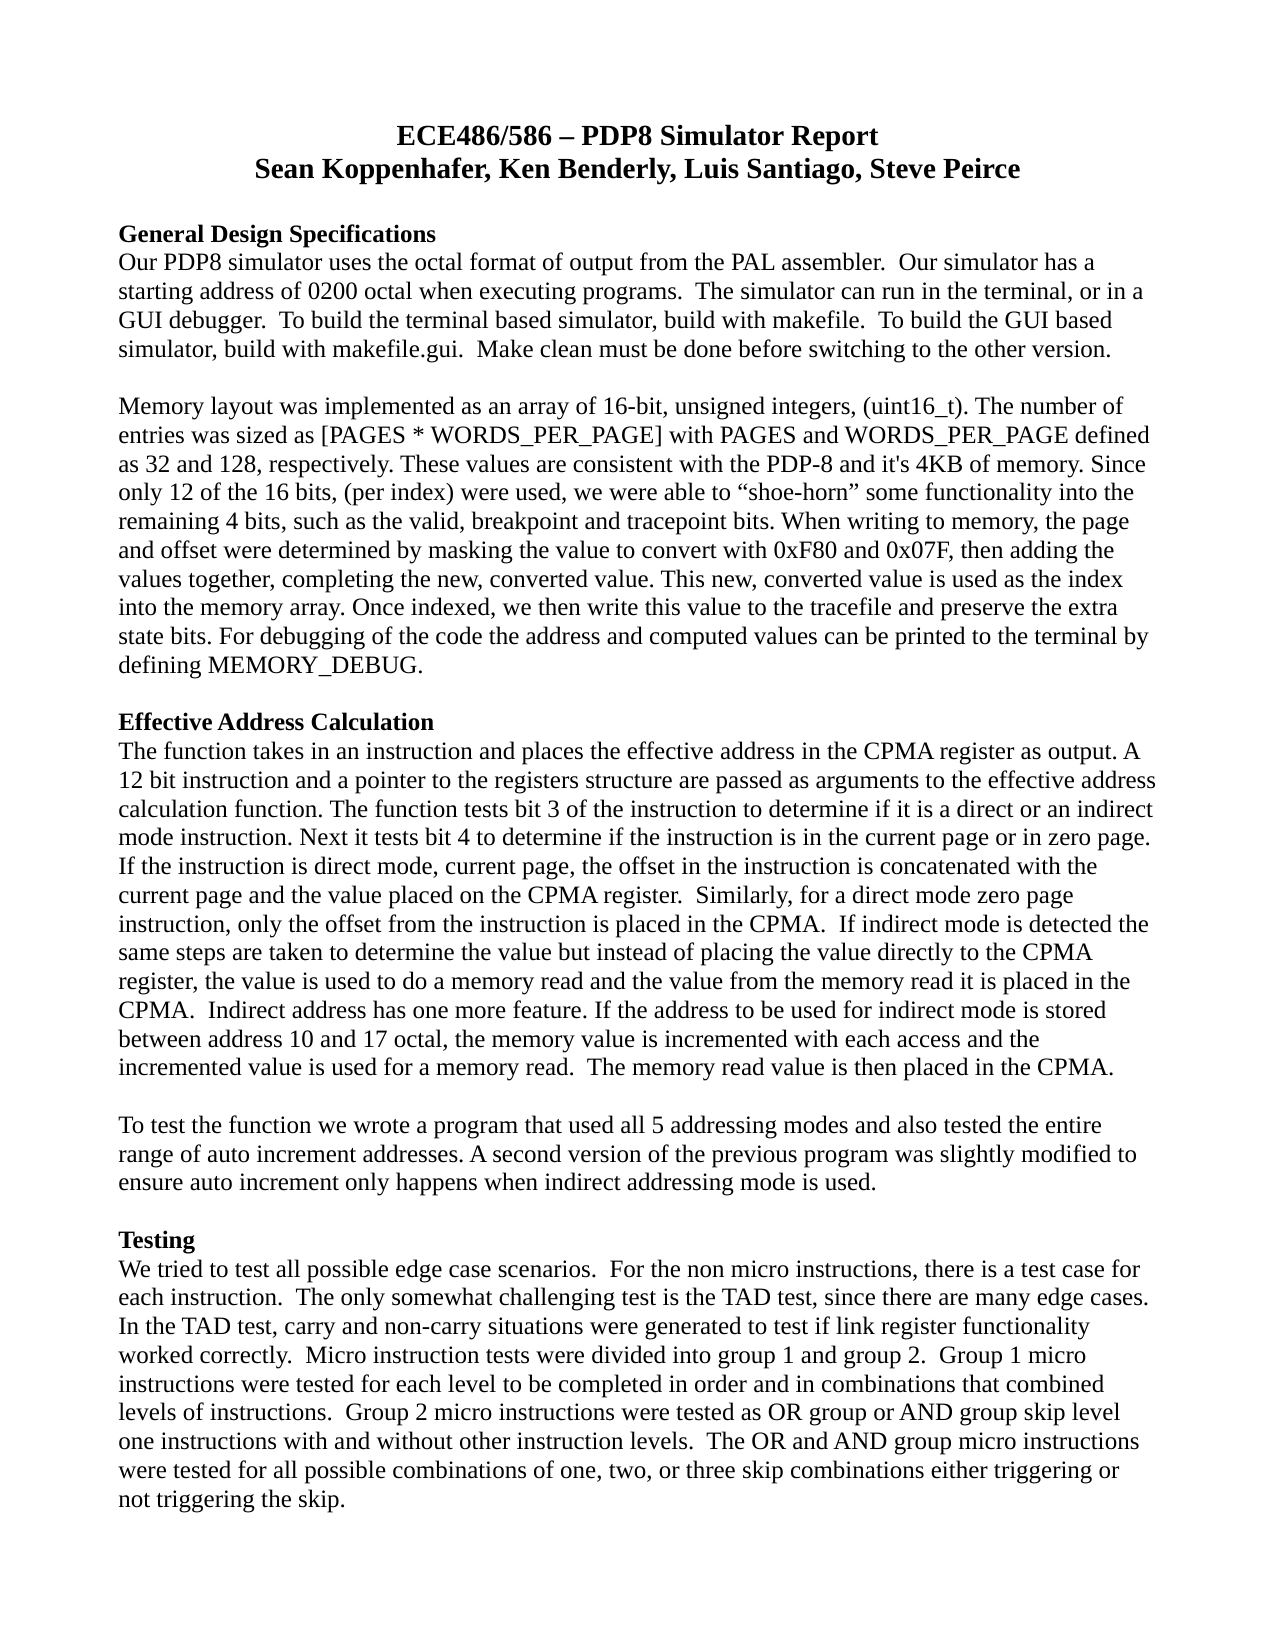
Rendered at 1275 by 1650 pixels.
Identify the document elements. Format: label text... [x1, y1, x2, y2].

text To test the function we wrote a program that used all 5 addressing modes and also tested the entire range of auto increment addresses. A second version of the previous program was slightly modified to ensure auto increment only happens when indirect addressing mode is used. [118, 1110, 1157, 1196]
text ECE486/586 – PDP8 Simulator Report [118, 118, 1157, 152]
text Our PDP8 simulator uses the octal format of output from the PAL assembler. Our simulator has a starting address of 0200 octal when executing programs. The simulator can run in the terminal, or in a GUI debugger. To build the terminal based simulator, build with makefile. To build the GUI based simulator, build with makefile.gui. Make clean must be done before switching to the other version. [118, 247, 1157, 362]
text Effective Address Calculation [118, 707, 1157, 736]
text Testing [118, 1225, 1157, 1254]
text We tried to test all possible edge case scenarios. For the non micro instructions, there is a test case for each instruction. The only somewhat challenging test is the TAD test, since there are many edge cases. In the TAD test, carry and non-carry situations were generated to test if link register functionality worked correctly. Micro instruction tests were divided into group 1 and group 2. Group 1 micro instructions were tested for each level to be completed in order and in combinations that combined levels of instructions. Group 2 micro instructions were tested as OR group or AND group skip level one instructions with and without other instruction levels. The OR and AND group micro instructions were tested for all possible combinations of one, two, or three skip combinations either triggering or not triggering the skip. [118, 1254, 1157, 1512]
text The function takes in an instruction and places the effective address in the CPMA register as output. A 12 bit instruction and a pointer to the registers structure are passed as arguments to the effective address calculation function. The function tests bit 3 of the instruction to determine if it is a direct or an indirect mode instruction. Next it tests bit 4 to determine if the instruction is in the current page or in zero page. If the instruction is direct mode, current page, the offset in the instruction is concatenated with the current page and the value placed on the CPMA register. Similarly, for a direct mode zero page instruction, only the offset from the instruction is placed in the CPMA. If indirect mode is detected the same steps are taken to determine the value but instead of placing the value directly to the CPMA register, the value is used to do a memory read and the value from the memory read it is placed in the CPMA. Indirect address has one more feature. If the address to be used for indirect mode is stored between address 10 and 17 octal, the memory value is incremented with each access and the incremented value is used for a memory read. The memory read value is then placed in the CPMA. [118, 736, 1157, 1081]
text Memory layout was implemented as an array of 16-bit, unsigned integers, (uint16_t). The number of entries was sized as [PAGES * WORDS_PER_PAGE] with PAGES and WORDS_PER_PAGE defined as 32 and 128, respectively. These values are consistent with the PDP-8 and it's 4KB of memory. Since only 12 of the 16 bits, (per index) were used, we were able to “shoe-horn” some functionality into the remaining 4 bits, such as the valid, breakpoint and tracepoint bits. When writing to memory, the page and offset were determined by masking the value to convert with 0xF80 and 0x07F, then adding the values together, completing the new, converted value. This new, converted value is used as the index into the memory array. Once indexed, we then write this value to the tracefile and preserve the extra state bits. For debugging of the code the address and computed values can be printed to the terminal by defining MEMORY_DEBUG. [118, 391, 1157, 679]
text Sean Koppenhafer, Ken Benderly, Luis Santiago, Steve Peirce [118, 152, 1157, 185]
text General Design Specifications [118, 219, 1157, 247]
